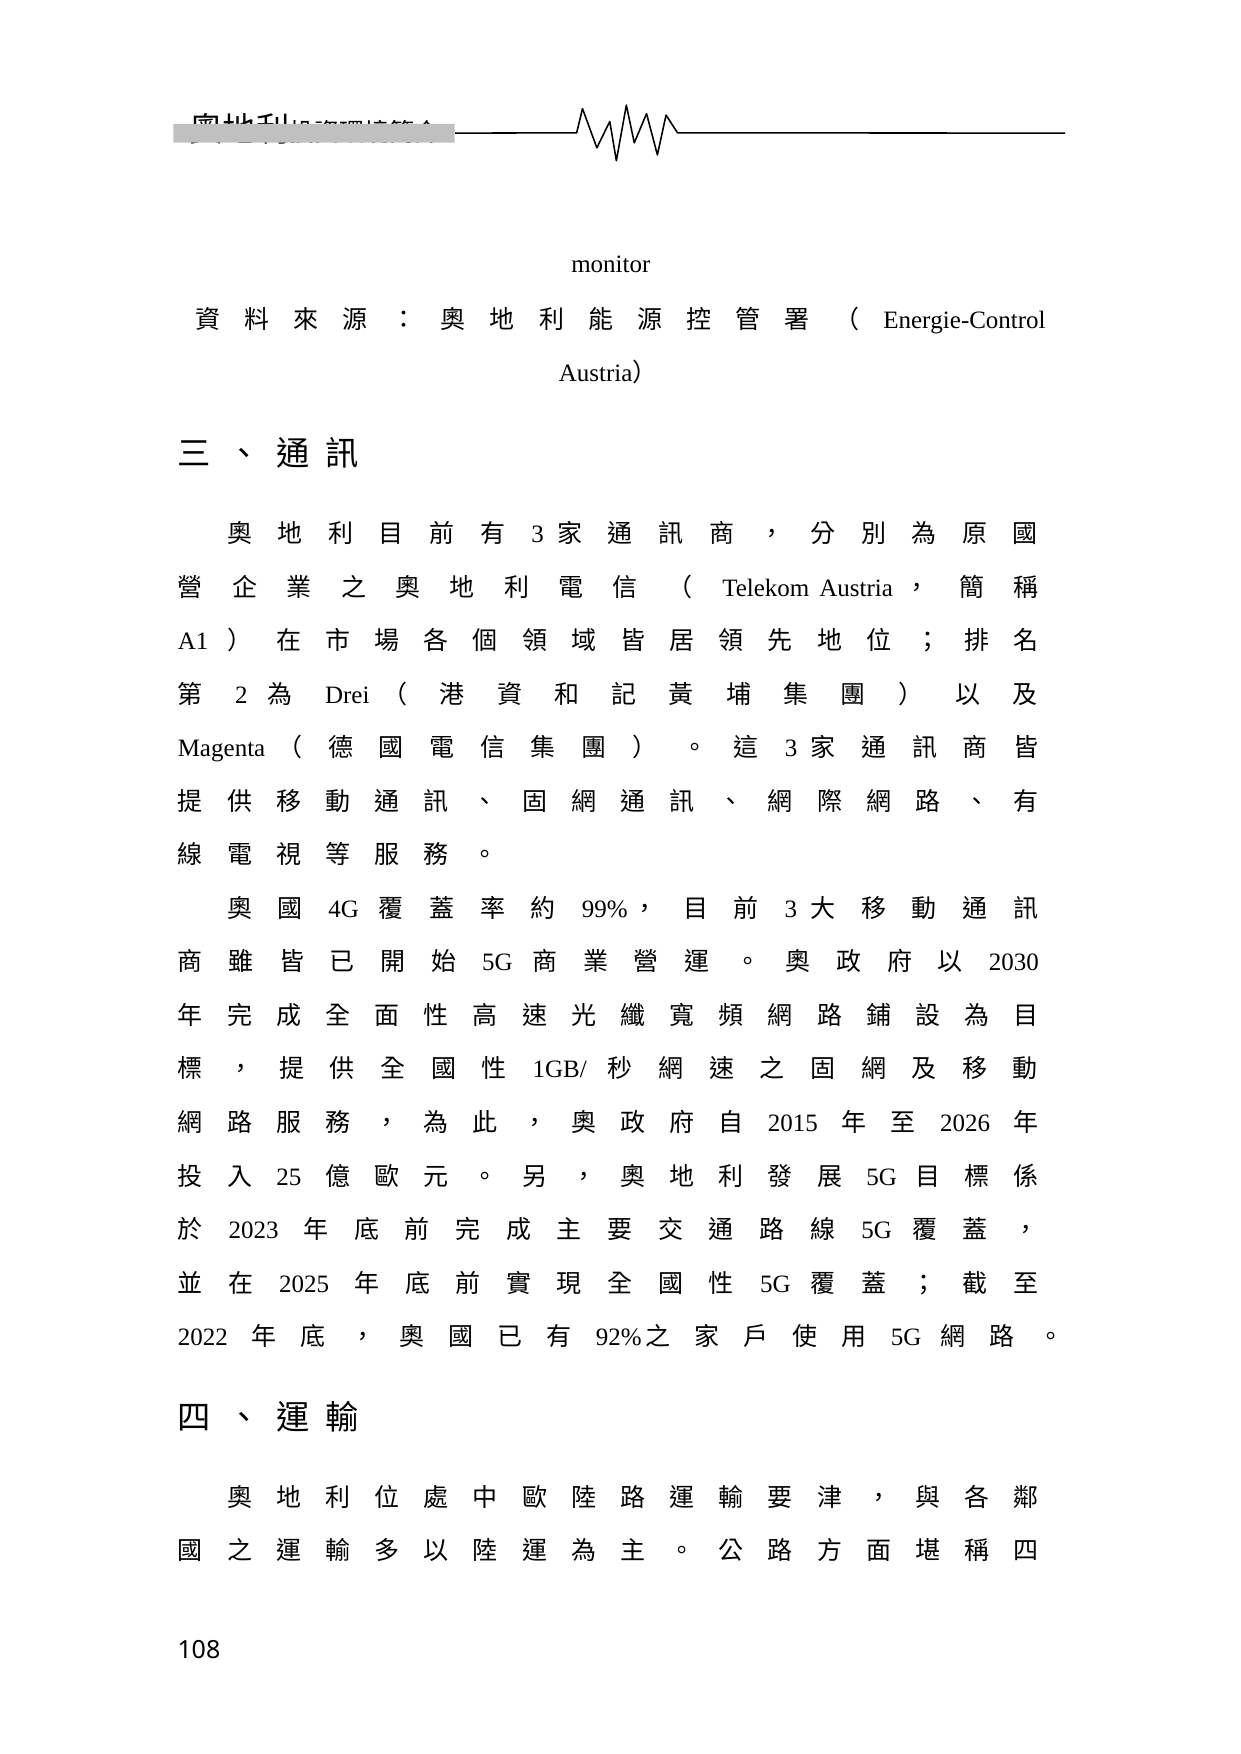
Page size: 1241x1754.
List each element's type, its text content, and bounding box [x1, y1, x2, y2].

text 四、運輸 [178, 1388, 1063, 1442]
text 奧地利位處中歐陸路運輸要津，與各鄰國之運輸多以陸運為主。公路方面堪稱四 [178, 1469, 1063, 1576]
text monitor [178, 237, 1063, 291]
text 三、通訊 [178, 424, 1063, 478]
text 奧國4G覆蓋率約99%，目前3大移動通訊商雖皆已開始5G商業營運。奧政府以2030年完成全面性高速光纖寬頻網路鋪設為目標，提供全國性1GB/秒網速之固網及移動網路服務，為此，奧政府自2015年至2026年投入25億歐元。另，奧地利發展5G目標係於2023年底前完成主要交通路線5G覆蓋，並在2025年底前實現全國性5G覆蓋；截至2022年底，奧國已有92%之家戶使用5G網路。 [178, 880, 1063, 1362]
text 奧地利目前有3家通訊商，分別為原國營企業之奧地利電信（Telekom Austria，簡稱A1）在市場各個領域皆居領先地位；排名第2為Drei（港資和記黃埔集團）以及Magenta（德國電信集團）。這3家通訊商皆提供移動通訊、固網通訊、網際網路、有線電視等服務。 [178, 505, 1063, 880]
text 資料來源：奧地利能源控管署（Energie-Control Austria） [178, 291, 1063, 398]
